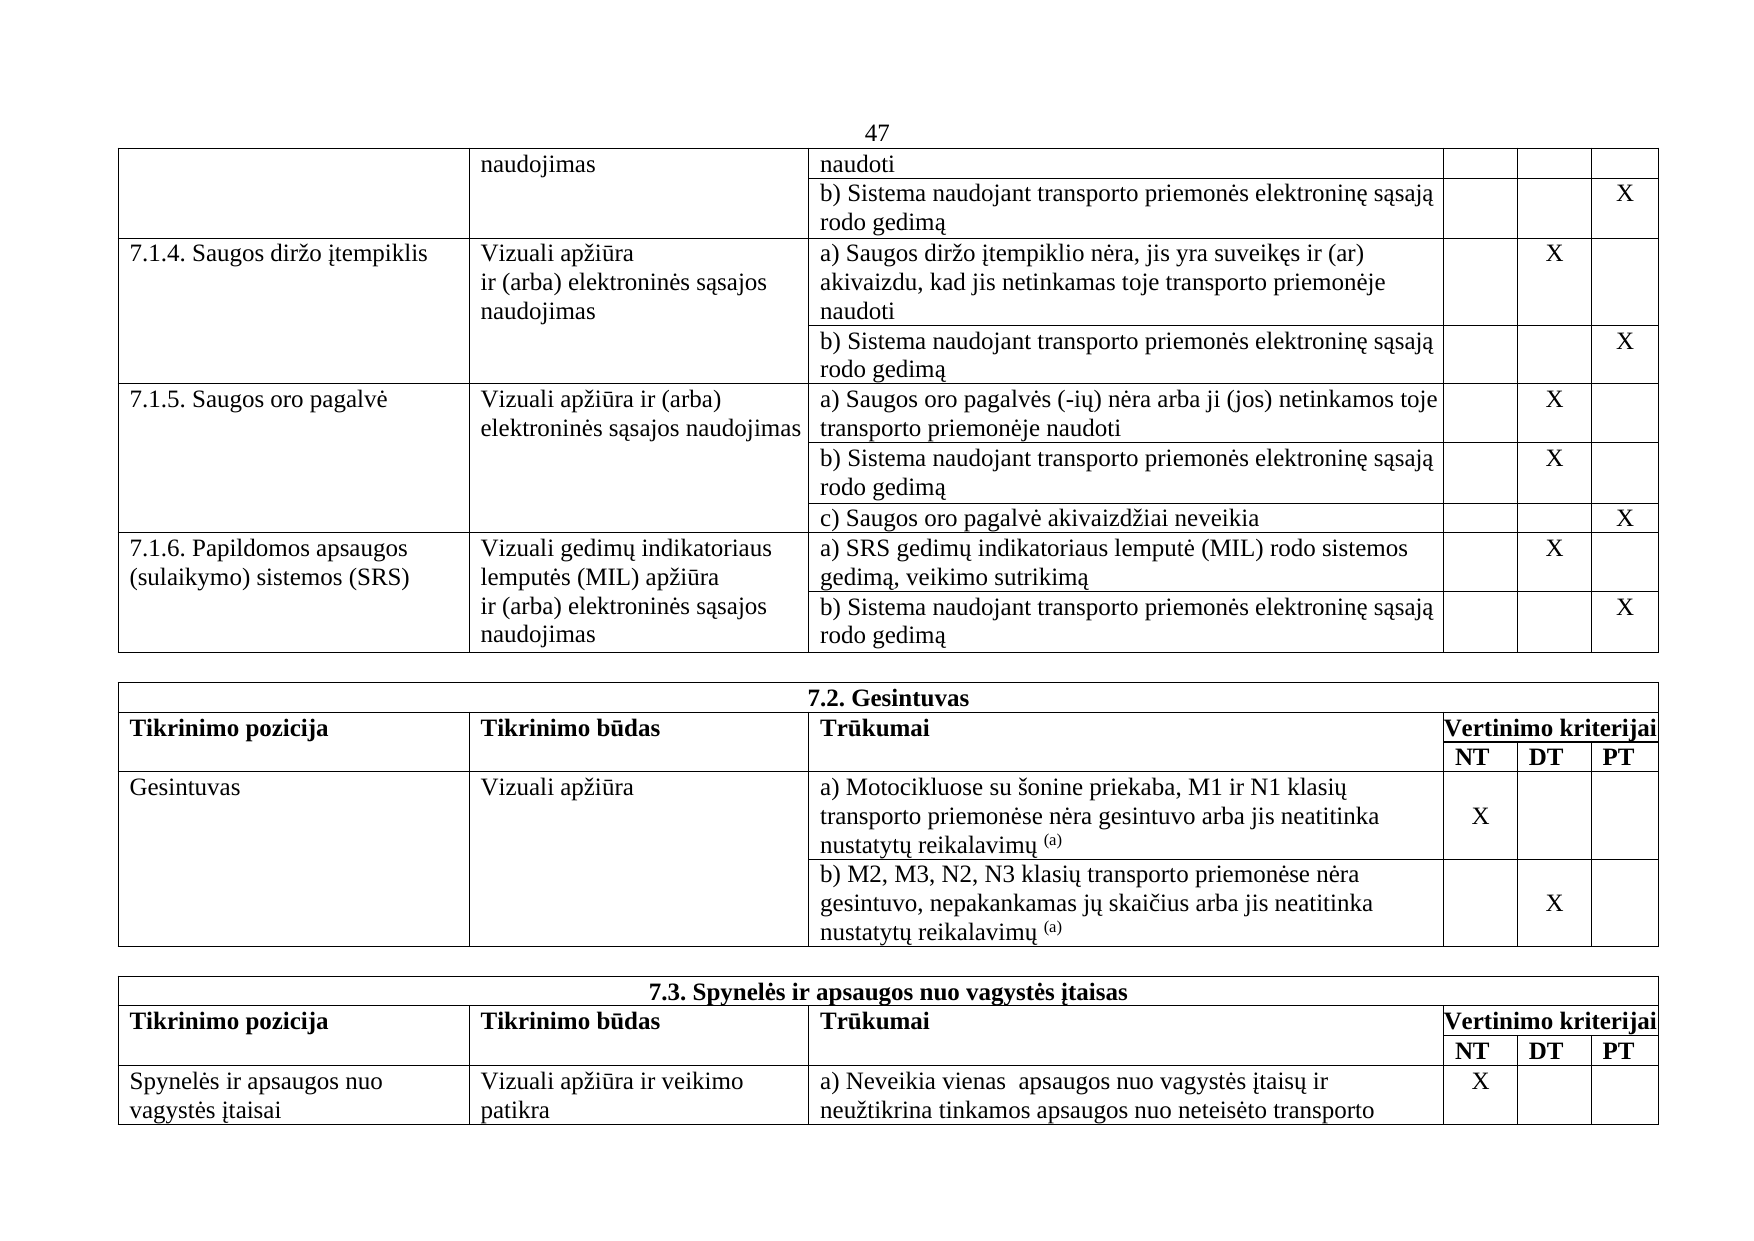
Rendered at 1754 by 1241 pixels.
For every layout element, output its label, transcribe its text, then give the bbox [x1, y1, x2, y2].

table_cell X [1592, 592, 1658, 652]
table_cell Tikrinimo būdas [470, 713, 808, 771]
table_header 7.2. Gesintuvas [119, 683, 1658, 712]
table_cell b) Sistema naudojant transporto priemonės elektroninę sąsają rodo gedimą [809, 326, 1443, 383]
table_cell [1444, 326, 1517, 383]
table_header 7.3. Spynelės ir apsaugos nuo vagystės įtaisas [119, 977, 1658, 1005]
table_cell 7.1.5. Saugos oro pagalvė [119, 384, 469, 532]
table_cell X [1518, 533, 1591, 591]
table_cell Trūkumai [809, 1006, 1443, 1065]
table_cell [1444, 384, 1517, 442]
table_cell [1518, 179, 1591, 237]
table_cell X [1444, 1066, 1517, 1123]
table_cell b) Sistema naudojant transporto priemonės elektroninę sąsają rodo gedimą [809, 179, 1443, 237]
table_cell Vizuali apžiūra ir (arba) elektroninės sąsajos naudojimas [470, 239, 808, 383]
table_cell DT [1518, 1036, 1591, 1065]
table_cell X [1518, 860, 1591, 946]
table_cell [1592, 772, 1658, 858]
table_cell PT [1592, 743, 1658, 771]
table_cell PT [1592, 1036, 1658, 1065]
table_cell NT [1444, 1036, 1517, 1065]
table_cell Vertinimo kriterijai [1444, 713, 1658, 741]
table_cell X [1518, 239, 1591, 325]
table_cell [1592, 149, 1658, 177]
table_cell b) Sistema naudojant transporto priemonės elektroninę sąsają rodo gedimą [809, 443, 1443, 502]
table_cell [1444, 443, 1517, 502]
table_cell naudojimas [470, 149, 808, 237]
table_cell NT [1444, 743, 1517, 771]
table_cell [1518, 504, 1591, 532]
table_cell naudoti [809, 149, 1443, 177]
table_cell Vertinimo kriterijai [1444, 1006, 1658, 1035]
table_cell Spynelės ir apsaugos nuo vagystės įtaisai [119, 1066, 469, 1123]
table_cell Tikrinimo būdas [470, 1006, 808, 1065]
table_cell [1518, 772, 1591, 858]
table_cell X [1592, 179, 1658, 237]
table_cell [1444, 533, 1517, 591]
table_cell Tikrinimo pozicija [119, 1006, 469, 1065]
table_cell Vizuali apžiūra ir veikimo patikra [470, 1066, 808, 1123]
table_cell Vizuali apžiūra ir (arba) elektroninės sąsajos naudojimas [470, 384, 808, 532]
table_cell Vizuali apžiūra [470, 772, 808, 946]
table_cell [119, 149, 469, 237]
table_cell [1592, 239, 1658, 325]
table_cell X [1518, 384, 1591, 442]
table_cell [1592, 443, 1658, 502]
table_cell [1592, 1066, 1658, 1123]
table_cell [1444, 149, 1517, 177]
table_cell X [1444, 772, 1517, 858]
table_cell a) SRS gedimų indikatoriaus lemputė (MIL) rodo sistemos gedimą, veikimo sutrikimą [809, 533, 1443, 591]
table_cell [1518, 592, 1591, 652]
table_cell [1444, 239, 1517, 325]
table_cell a) Neveikia vienas apsaugos nuo vagystės įtaisų ir neužtikrina tinkamos apsaugos nuo neteisėto transporto [809, 1066, 1443, 1123]
table_cell a) Motocikluose su šonine priekaba, M1 ir N1 klasių transporto priemonėse nėra gesintuvo arba jis neatitinka nustatytų reikalavimų (a) [809, 772, 1443, 858]
table_cell [1518, 149, 1591, 177]
table_cell Tikrinimo pozicija [119, 713, 469, 771]
table_cell a) Saugos oro pagalvės (-ių) nėra arba ji (jos) netinkamos toje transporto priemonėje naudoti [809, 384, 1443, 442]
table_cell Vizuali gedimų indikatoriaus lemputės (MIL) apžiūra ir (arba) elektroninės sąsajos naudojimas [470, 533, 808, 652]
table_cell Gesintuvas [119, 772, 469, 946]
table_cell b) Sistema naudojant transporto priemonės elektroninę sąsają rodo gedimą [809, 592, 1443, 652]
table_cell X [1592, 326, 1658, 383]
table_cell [1444, 592, 1517, 652]
table_cell [1518, 326, 1591, 383]
table_cell [1592, 860, 1658, 946]
table_cell a) Saugos diržo įtempiklio nėra, jis yra suveikęs ir (ar) akivaizdu, kad jis netinkamas toje transporto priemonėje naudoti [809, 239, 1443, 325]
table_cell [1518, 1066, 1591, 1123]
table_cell 7.1.6. Papildomos apsaugos (sulaikymo) sistemos (SRS) [119, 533, 469, 652]
table_cell [1592, 533, 1658, 591]
table_cell [1444, 504, 1517, 532]
table_cell b) M2, M3, N2, N3 klasių transporto priemonėse nėra gesintuvo, nepakankamas jų skaičius arba jis neatitinka nustatytų reikalavimų (a) [809, 860, 1443, 946]
table_cell DT [1518, 743, 1591, 771]
table_cell X [1518, 443, 1591, 502]
table_cell [1592, 384, 1658, 442]
table_cell X [1592, 504, 1658, 532]
table_cell [1444, 179, 1517, 237]
table_cell 7.1.4. Saugos diržo įtempiklis [119, 239, 469, 383]
table_cell [1444, 860, 1517, 946]
table_cell Trūkumai [809, 713, 1443, 771]
table_cell c) Saugos oro pagalvė akivaizdžiai neveikia [809, 504, 1443, 532]
